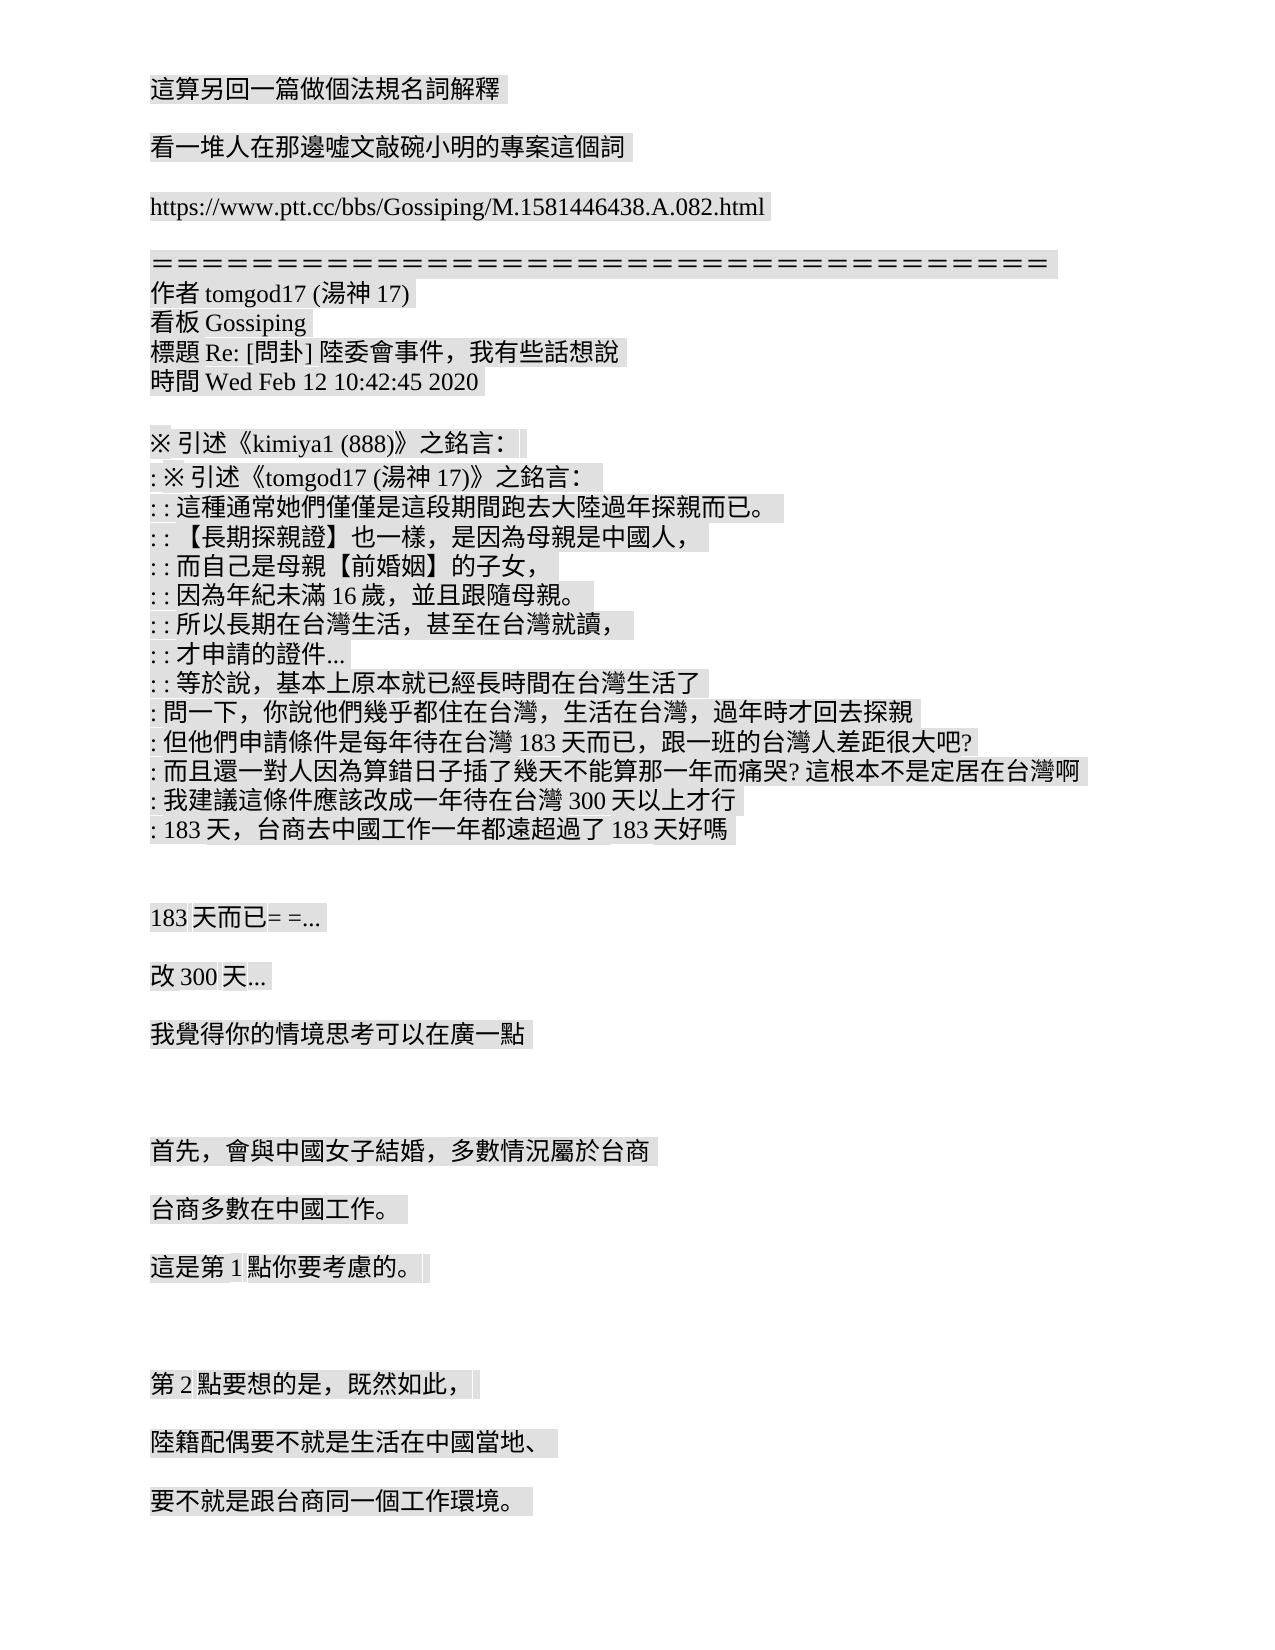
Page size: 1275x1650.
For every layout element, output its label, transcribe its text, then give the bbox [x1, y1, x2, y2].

text 這算另回一篇做個法規名詞解釋 看一堆人在那邊噓文敲碗小明的專案這個詞 https://www.ptt.cc/bbs/Gossiping/M.1581446438.A.082.html ＝＝＝＝＝＝＝＝＝＝＝＝＝＝＝＝＝＝＝＝＝＝＝＝＝＝＝＝＝＝＝＝＝＝＝＝ 作者tomgod17 (湯神17) 看板Gossiping 標題Re: [問卦] 陸委會事件，我有些話想說 時間Wed Feb 12 10:42:45 2020 ※ 引述《kimiya1 (888)》之銘言： : ※ 引述《tomgod17 (湯神17)》之銘言： : : 這種通常她們僅僅是這段期間跑去大陸過年探親而已。 : : 【長期探親證】也一樣，是因為母親是中國人， : : 而自己是母親【前婚姻】的子女， : : 因為年紀未滿16歲，並且跟隨母親。 : : 所以長期在台灣生活，甚至在台灣就讀， : : 才申請的證件... : : 等於說，基本上原本就已經長時間在台灣生活了 : 問一下，你說他們幾乎都住在台灣，生活在台灣，過年時才回去探親 : 但他們申請條件是每年待在台灣183天而已，跟一班的台灣人差距很大吧? : 而且還一對人因為算錯日子插了幾天不能算那一年而痛哭? 這根本不是定居在台灣啊 : 我建議這條件應該改成一年待在台灣300天以上才行 : 183天，台商去中國工作一年都遠超過了183天好嗎 183天而已= =... 改300天... 我覺得你的情境思考可以在廣一點 首先，會與中國女子結婚，多數情況屬於台商 台商多數在中國工作。 這是第1點你要考慮的。 第2點要想的是，既然如此， 陸籍配偶要不就是生活在中國當地、 要不就是跟台商同一個工作環境。 [150, 75, 1125, 1574]
